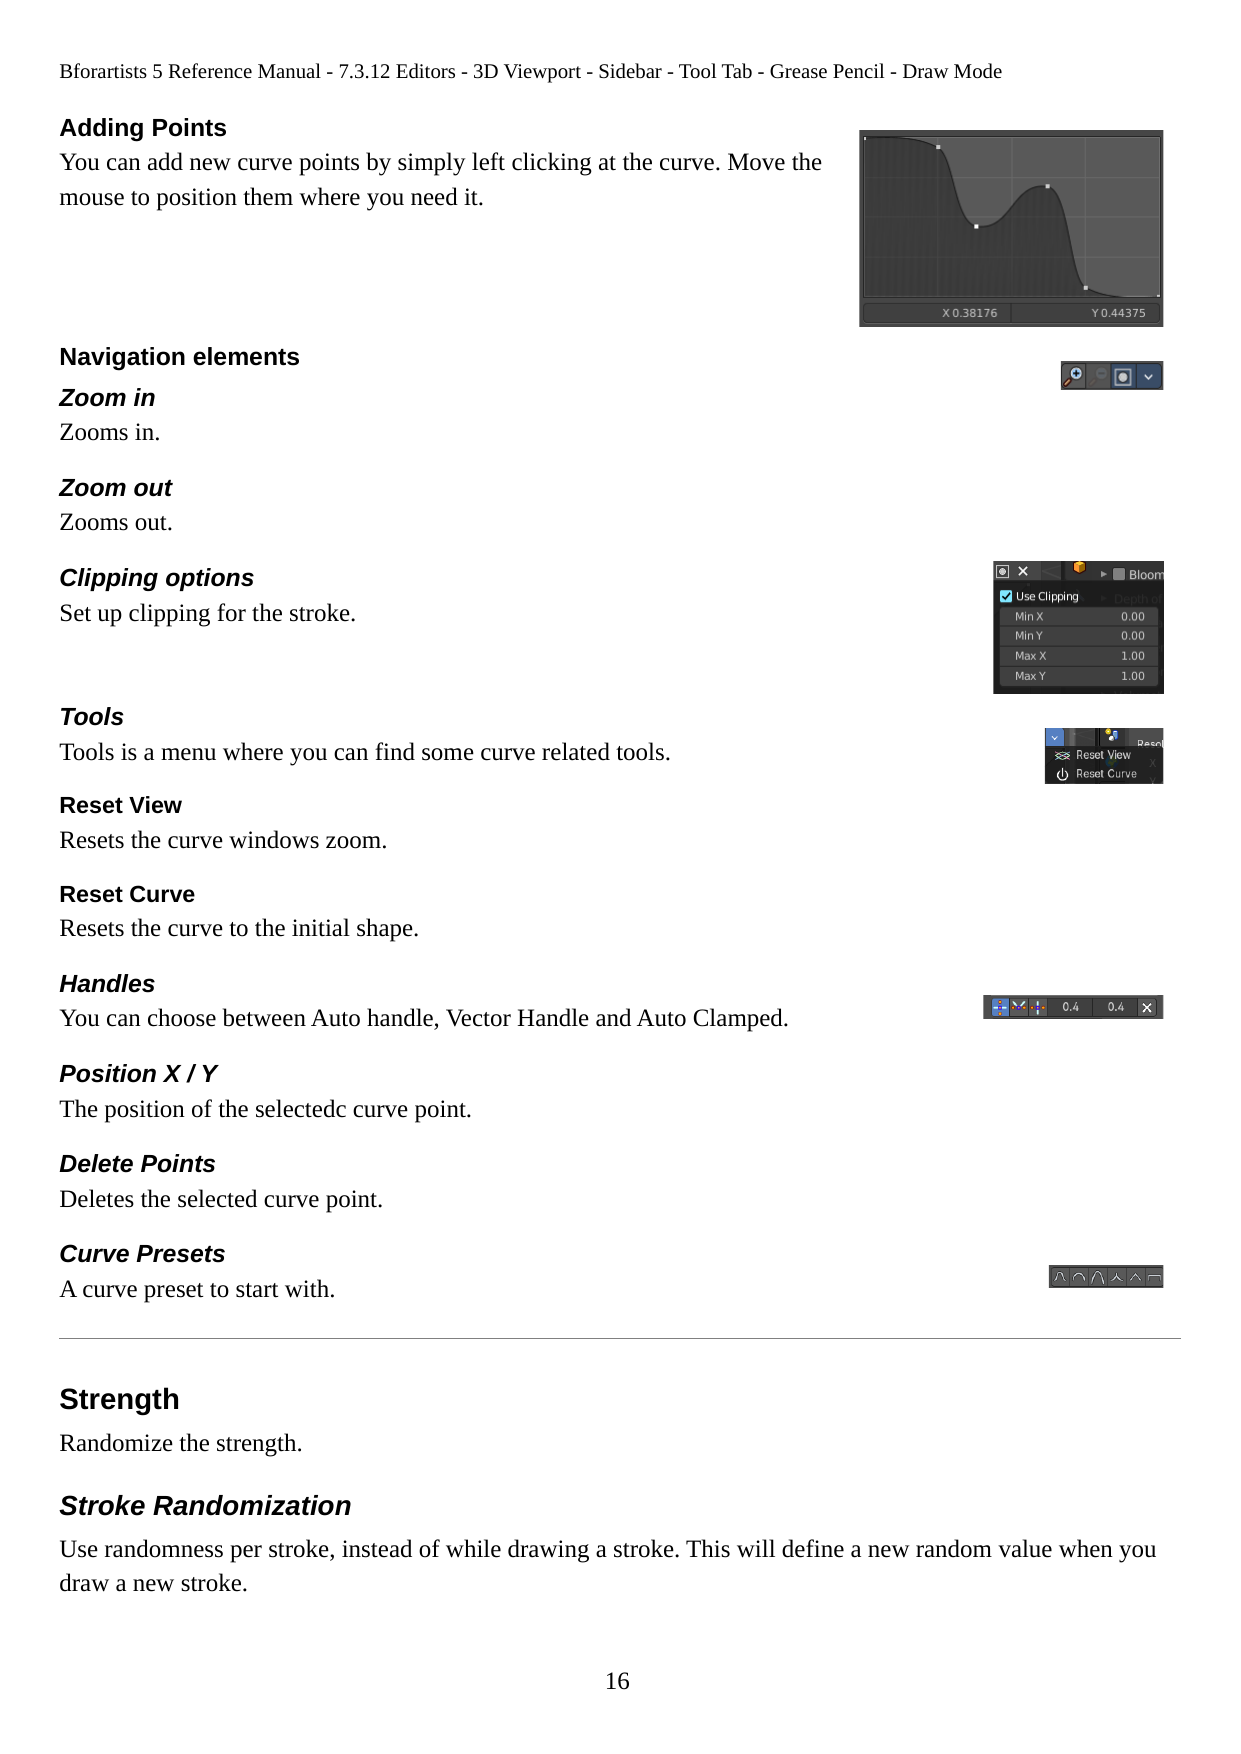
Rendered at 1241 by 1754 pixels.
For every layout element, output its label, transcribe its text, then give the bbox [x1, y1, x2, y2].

subtitle Adding Points [59, 113, 1181, 141]
text Resets the curve windows zoom. [59, 825, 1181, 854]
picture [983, 995, 1164, 1019]
subtitle Strength [59, 1382, 1181, 1415]
subtitle Tools [59, 702, 1181, 731]
text Resets the curve to the initial shape. [59, 913, 1181, 942]
subtitle [1164, 563, 1181, 591]
text The position of the selectedc curve point. [59, 1094, 1181, 1122]
text Use randomness per stroke, instead of while drawing a stroke. This will define a new random value when you draw a new stroke. [59, 1534, 1181, 1597]
subtitle Position X / Y [59, 1059, 1181, 1087]
subtitle Delete Points [59, 1149, 1181, 1177]
picture [859, 130, 1164, 327]
text Randomize the strength. [59, 1428, 1181, 1457]
text Zooms out. [59, 507, 1181, 536]
text A curve preset to start with. [59, 1274, 1181, 1303]
text You can choose between Auto handle, Vector Handle and Auto Clamped. [59, 1003, 1181, 1032]
subtitle Stroke Randomization [59, 1489, 1181, 1521]
text You can add new curve points by simply left clicking at the curve. Move the mouse to position them where you need it. [59, 147, 859, 211]
picture [1044, 728, 1164, 784]
text Deletes the selected curve point. [59, 1184, 1181, 1212]
subtitle Curve Presets [59, 1239, 1181, 1268]
subtitle Zoom out [59, 473, 1181, 501]
text Zooms in. [59, 417, 1181, 446]
subtitle Clipping options [59, 563, 993, 591]
subtitle Navigation elements [59, 342, 1181, 370]
picture [993, 561, 1164, 694]
subtitle Handles [59, 969, 1181, 997]
text Tools is a menu where you can find some curve related tools. [59, 737, 1044, 766]
subtitle Reset View [59, 792, 1181, 819]
text Set up clipping for the stroke. [59, 598, 993, 626]
subtitle Zoom in [59, 383, 1181, 411]
picture [1060, 361, 1164, 390]
subtitle Reset Curve [59, 880, 1181, 907]
picture [1048, 1265, 1164, 1288]
